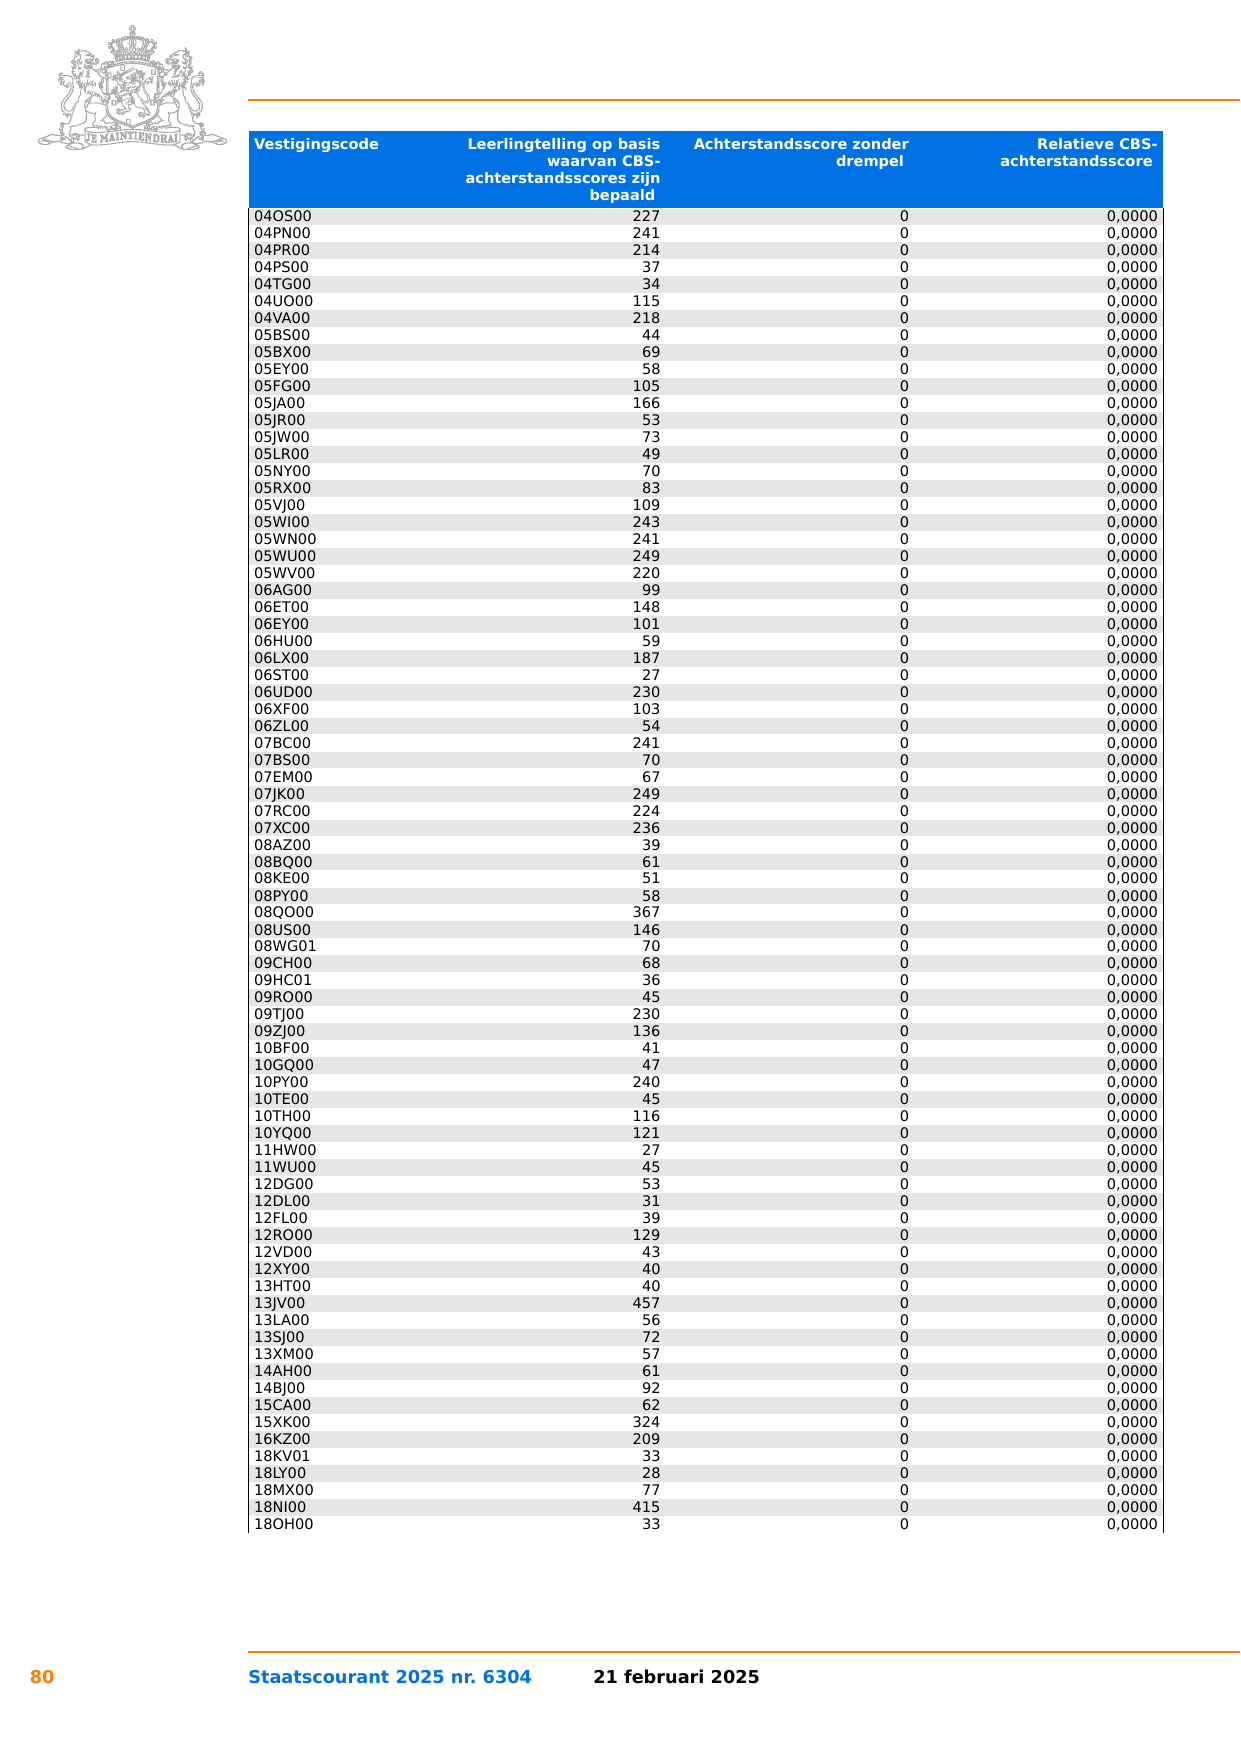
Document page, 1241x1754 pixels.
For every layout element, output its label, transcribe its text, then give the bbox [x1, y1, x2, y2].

table_cell 0,0000 [915, 718, 1163, 734]
table_cell 0,0000 [915, 1312, 1163, 1329]
table_cell 241 [418, 225, 666, 242]
table_cell 0 [666, 1482, 915, 1499]
table_cell 0,0000 [915, 1397, 1163, 1414]
table_cell 15CA00 [249, 1397, 417, 1414]
table_cell 31 [418, 1193, 666, 1210]
table_cell 148 [418, 599, 666, 616]
table_cell 0,0000 [915, 1363, 1163, 1380]
table_cell 0,0000 [915, 1465, 1163, 1482]
table_cell 18KV01 [249, 1448, 417, 1465]
table_cell 08AZ00 [249, 836, 417, 853]
table_cell 0,0000 [915, 395, 1163, 412]
table_cell 0 [666, 1295, 915, 1312]
table_cell 0,0000 [915, 735, 1163, 752]
table_cell 0 [666, 870, 915, 887]
table_cell 0 [666, 854, 915, 870]
table_cell 45 [418, 989, 666, 1006]
table_cell 0,0000 [915, 1380, 1163, 1397]
table_cell 05JW00 [249, 429, 417, 446]
table_cell 0,0000 [915, 633, 1163, 650]
table_cell 0,0000 [915, 854, 1163, 870]
table_cell 68 [418, 955, 666, 972]
table_cell 05WU00 [249, 548, 417, 565]
table_cell 0 [666, 344, 915, 361]
table_cell 0 [666, 242, 915, 259]
table_cell 0 [666, 836, 915, 853]
table_cell 0,0000 [915, 1023, 1163, 1040]
table_cell 0,0000 [915, 310, 1163, 327]
table_cell 77 [418, 1482, 666, 1499]
table_cell 0 [666, 565, 915, 582]
table_cell 0,0000 [915, 242, 1163, 259]
table_cell 0,0000 [915, 650, 1163, 667]
picture [38, 25, 227, 150]
table_cell 0 [666, 1499, 915, 1516]
table_cell 0,0000 [915, 1346, 1163, 1363]
table_cell 0 [666, 497, 915, 514]
table_cell 218 [418, 310, 666, 327]
table_cell 07BC00 [249, 735, 417, 752]
table_header Vestigingscode [249, 131, 417, 208]
table_cell 0 [666, 1346, 915, 1363]
table_header Relatieve CBS-achterstandsscore [915, 131, 1163, 208]
table_cell 249 [418, 786, 666, 802]
table_cell 0 [666, 310, 915, 327]
table_cell 61 [418, 854, 666, 870]
table_cell 43 [418, 1244, 666, 1261]
table_cell 56 [418, 1312, 666, 1329]
table_cell 0 [666, 1363, 915, 1380]
table_cell 241 [418, 531, 666, 548]
table_cell 0,0000 [915, 1227, 1163, 1244]
table_cell 0,0000 [915, 446, 1163, 463]
table_cell 0 [666, 1278, 915, 1295]
table_cell 05WN00 [249, 531, 417, 548]
table_cell 41 [418, 1040, 666, 1057]
table_cell 0,0000 [915, 225, 1163, 242]
table_cell 129 [418, 1227, 666, 1244]
table_cell 0,0000 [915, 836, 1163, 853]
table_cell 10YQ00 [249, 1125, 417, 1142]
table_cell 187 [418, 650, 666, 667]
table_cell 224 [418, 803, 666, 819]
table_cell 10TE00 [249, 1091, 417, 1108]
table_cell 0,0000 [915, 276, 1163, 293]
table_cell 08QO00 [249, 904, 417, 921]
table_cell 13HT00 [249, 1278, 417, 1295]
table_cell 12RO00 [249, 1227, 417, 1244]
table_cell 0 [666, 1193, 915, 1210]
table_cell 18LY00 [249, 1465, 417, 1482]
table_cell 0 [666, 989, 915, 1006]
table_cell 06EY00 [249, 616, 417, 633]
table_cell 05JR00 [249, 412, 417, 429]
table_cell 367 [418, 904, 666, 921]
table_cell 04UO00 [249, 293, 417, 310]
table_cell 0,0000 [915, 1516, 1163, 1533]
table_cell 0 [666, 209, 915, 225]
table_cell 08WG01 [249, 938, 417, 955]
table_cell 0 [666, 1040, 915, 1057]
table_cell 06LX00 [249, 650, 417, 667]
table_cell 0,0000 [915, 972, 1163, 989]
table_cell 0,0000 [915, 412, 1163, 429]
table_cell 0,0000 [915, 1244, 1163, 1261]
table_cell 13XM00 [249, 1346, 417, 1363]
table_cell 07BS00 [249, 752, 417, 768]
table_cell 103 [418, 701, 666, 718]
table_cell 70 [418, 463, 666, 480]
table_cell 0,0000 [915, 1074, 1163, 1091]
table_cell 0,0000 [915, 1278, 1163, 1295]
table_cell 12DG00 [249, 1176, 417, 1193]
table_cell 0 [666, 1380, 915, 1397]
table_cell 07EM00 [249, 769, 417, 786]
table_cell 05BX00 [249, 344, 417, 361]
table_cell 0 [666, 548, 915, 565]
table_cell 33 [418, 1516, 666, 1533]
table_cell 61 [418, 1363, 666, 1380]
table_cell 0 [666, 1516, 915, 1533]
table_cell 0 [666, 1159, 915, 1176]
table_cell 07JK00 [249, 786, 417, 802]
table_cell 0 [666, 1091, 915, 1108]
table_cell 99 [418, 582, 666, 599]
table_cell 05VJ00 [249, 497, 417, 514]
table_cell 08PY00 [249, 888, 417, 904]
table_cell 0 [666, 1023, 915, 1040]
table_cell 0 [666, 1074, 915, 1091]
table_cell 39 [418, 836, 666, 853]
table_cell 04PS00 [249, 259, 417, 276]
table_cell 0 [666, 1261, 915, 1278]
table_cell 0 [666, 412, 915, 429]
table_cell 12XY00 [249, 1261, 417, 1278]
table_cell 115 [418, 293, 666, 310]
table_cell 0,0000 [915, 480, 1163, 497]
table_cell 0 [666, 938, 915, 955]
table_cell 58 [418, 361, 666, 378]
table_cell 06ET00 [249, 599, 417, 616]
table_cell 0 [666, 1176, 915, 1193]
table_cell 0,0000 [915, 667, 1163, 684]
table_cell 0 [666, 1397, 915, 1414]
table_cell 0,0000 [915, 1193, 1163, 1210]
table_cell 49 [418, 446, 666, 463]
table_cell 06ST00 [249, 667, 417, 684]
table_cell 09HC01 [249, 972, 417, 989]
table_cell 70 [418, 752, 666, 768]
table_cell 0 [666, 1465, 915, 1482]
table_cell 0 [666, 395, 915, 412]
table_cell 0,0000 [915, 1006, 1163, 1023]
table_cell 58 [418, 888, 666, 904]
table_cell 0 [666, 225, 915, 242]
table_cell 0,0000 [915, 803, 1163, 819]
table_cell 0 [666, 786, 915, 802]
table_cell 415 [418, 1499, 666, 1516]
table_cell 0,0000 [915, 684, 1163, 701]
table_cell 08BQ00 [249, 854, 417, 870]
table_cell 0,0000 [915, 327, 1163, 344]
table_cell 0,0000 [915, 888, 1163, 904]
table_cell 53 [418, 412, 666, 429]
table_cell 0 [666, 1057, 915, 1074]
table_cell 0,0000 [915, 1108, 1163, 1125]
table_cell 45 [418, 1159, 666, 1176]
table_cell 146 [418, 921, 666, 938]
table_cell 08US00 [249, 921, 417, 938]
table_header Leerlingtelling op basis waarvan CBS-achterstandsscores zijn bepaald [418, 131, 666, 208]
table_cell 0,0000 [915, 548, 1163, 565]
table_cell 0,0000 [915, 1091, 1163, 1108]
table_cell 51 [418, 870, 666, 887]
table_cell 11HW00 [249, 1142, 417, 1159]
table_cell 04PN00 [249, 225, 417, 242]
table_cell 0 [666, 1329, 915, 1346]
table_cell 05NY00 [249, 463, 417, 480]
table_cell 0,0000 [915, 378, 1163, 395]
table_cell 0 [666, 769, 915, 786]
table_cell 10TH00 [249, 1108, 417, 1125]
table_cell 0,0000 [915, 565, 1163, 582]
table_cell 166 [418, 395, 666, 412]
table_cell 09TJ00 [249, 1006, 417, 1023]
table_cell 10BF00 [249, 1040, 417, 1057]
table_cell 0 [666, 1142, 915, 1159]
table_cell 0 [666, 955, 915, 972]
table_cell 0 [666, 718, 915, 734]
table_cell 0 [666, 378, 915, 395]
table_cell 05WV00 [249, 565, 417, 582]
table_cell 116 [418, 1108, 666, 1125]
table_cell 230 [418, 684, 666, 701]
table_cell 40 [418, 1261, 666, 1278]
table_cell 14BJ00 [249, 1380, 417, 1397]
table_cell 0,0000 [915, 1261, 1163, 1278]
table_cell 105 [418, 378, 666, 395]
table_cell 0,0000 [915, 1431, 1163, 1448]
table_cell 13LA00 [249, 1312, 417, 1329]
table_cell 0 [666, 633, 915, 650]
table_cell 28 [418, 1465, 666, 1482]
table_cell 0,0000 [915, 293, 1163, 310]
table_cell 0,0000 [915, 1448, 1163, 1465]
table_cell 83 [418, 480, 666, 497]
table_cell 69 [418, 344, 666, 361]
table_cell 06ZL00 [249, 718, 417, 734]
table_cell 04VA00 [249, 310, 417, 327]
table_cell 04TG00 [249, 276, 417, 293]
table_cell 05WI00 [249, 514, 417, 531]
table_cell 15XK00 [249, 1414, 417, 1431]
table_cell 0 [666, 1448, 915, 1465]
table_cell 0,0000 [915, 1499, 1163, 1516]
table_cell 04OS00 [249, 209, 417, 225]
table_cell 249 [418, 548, 666, 565]
table_cell 05FG00 [249, 378, 417, 395]
table_cell 0 [666, 599, 915, 616]
table_cell 0 [666, 514, 915, 531]
table_cell 209 [418, 1431, 666, 1448]
table_cell 214 [418, 242, 666, 259]
table_cell 0,0000 [915, 514, 1163, 531]
table_cell 44 [418, 327, 666, 344]
table_cell 243 [418, 514, 666, 531]
table_cell 0,0000 [915, 1295, 1163, 1312]
table_cell 0,0000 [915, 463, 1163, 480]
table_cell 39 [418, 1210, 666, 1227]
table_cell 0,0000 [915, 820, 1163, 836]
table_cell 34 [418, 276, 666, 293]
table_cell 0 [666, 293, 915, 310]
table_cell 0 [666, 803, 915, 819]
table_cell 14AH00 [249, 1363, 417, 1380]
table_cell 0 [666, 1312, 915, 1329]
table_cell 0 [666, 752, 915, 768]
table_cell 0 [666, 531, 915, 548]
table_cell 0,0000 [915, 429, 1163, 446]
table_cell 0,0000 [915, 1414, 1163, 1431]
table_cell 0 [666, 1006, 915, 1023]
table_cell 05RX00 [249, 480, 417, 497]
table_cell 0 [666, 429, 915, 446]
table_cell 0,0000 [915, 531, 1163, 548]
table_cell 08KE00 [249, 870, 417, 887]
table_cell 27 [418, 667, 666, 684]
table_cell 241 [418, 735, 666, 752]
table_cell 0,0000 [915, 1329, 1163, 1346]
table_cell 12FL00 [249, 1210, 417, 1227]
table_cell 18OH00 [249, 1516, 417, 1533]
table_cell 0,0000 [915, 752, 1163, 768]
table_cell 0 [666, 446, 915, 463]
table_cell 0 [666, 463, 915, 480]
table_cell 0 [666, 888, 915, 904]
table_cell 0,0000 [915, 786, 1163, 802]
table_cell 06XF00 [249, 701, 417, 718]
table_cell 0,0000 [915, 955, 1163, 972]
table_cell 70 [418, 938, 666, 955]
table_cell 53 [418, 1176, 666, 1193]
table_cell 0 [666, 820, 915, 836]
table_cell 227 [418, 209, 666, 225]
table_cell 09RO00 [249, 989, 417, 1006]
table_cell 45 [418, 1091, 666, 1108]
table_cell 0,0000 [915, 1210, 1163, 1227]
table_cell 0 [666, 480, 915, 497]
table_cell 0 [666, 1414, 915, 1431]
table_cell 0 [666, 361, 915, 378]
table_cell 0 [666, 904, 915, 921]
table_cell 0 [666, 1431, 915, 1448]
table_cell 0 [666, 327, 915, 344]
table_cell 0 [666, 1125, 915, 1142]
table_header Achterstandsscore zonder drempel [666, 131, 915, 208]
table_cell 0,0000 [915, 599, 1163, 616]
table_cell 07XC00 [249, 820, 417, 836]
table_cell 11WU00 [249, 1159, 417, 1176]
table_cell 0 [666, 684, 915, 701]
table_cell 47 [418, 1057, 666, 1074]
table_cell 0,0000 [915, 344, 1163, 361]
table_cell 0,0000 [915, 1159, 1163, 1176]
table_cell 54 [418, 718, 666, 734]
table_cell 324 [418, 1414, 666, 1431]
table_cell 0,0000 [915, 1057, 1163, 1074]
table_cell 0,0000 [915, 1482, 1163, 1499]
table_cell 0,0000 [915, 616, 1163, 633]
table_cell 18MX00 [249, 1482, 417, 1499]
table_cell 37 [418, 259, 666, 276]
table_cell 57 [418, 1346, 666, 1363]
table_cell 0 [666, 650, 915, 667]
table_cell 121 [418, 1125, 666, 1142]
table_cell 05LR00 [249, 446, 417, 463]
table_cell 0,0000 [915, 497, 1163, 514]
table_cell 05BS00 [249, 327, 417, 344]
table_cell 0,0000 [915, 1125, 1163, 1142]
table_cell 12DL00 [249, 1193, 417, 1210]
table_cell 10GQ00 [249, 1057, 417, 1074]
table_cell 06AG00 [249, 582, 417, 599]
table_cell 0,0000 [915, 361, 1163, 378]
table_cell 0 [666, 1244, 915, 1261]
table_cell 06UD00 [249, 684, 417, 701]
table_cell 0,0000 [915, 769, 1163, 786]
table_cell 0,0000 [915, 1040, 1163, 1057]
table_cell 40 [418, 1278, 666, 1295]
table_cell 0 [666, 1108, 915, 1125]
table_cell 72 [418, 1329, 666, 1346]
table_cell 0,0000 [915, 870, 1163, 887]
table_cell 05JA00 [249, 395, 417, 412]
table_cell 13JV00 [249, 1295, 417, 1312]
table_cell 240 [418, 1074, 666, 1091]
table_cell 0 [666, 921, 915, 938]
table_cell 92 [418, 1380, 666, 1397]
table_cell 67 [418, 769, 666, 786]
table_cell 07RC00 [249, 803, 417, 819]
table_cell 05EY00 [249, 361, 417, 378]
table_cell 0 [666, 735, 915, 752]
table_cell 0,0000 [915, 921, 1163, 938]
table_cell 62 [418, 1397, 666, 1414]
table_cell 12VD00 [249, 1244, 417, 1261]
table_cell 06HU00 [249, 633, 417, 650]
table_cell 04PR00 [249, 242, 417, 259]
table_cell 33 [418, 1448, 666, 1465]
table_cell 230 [418, 1006, 666, 1023]
table_cell 13SJ00 [249, 1329, 417, 1346]
table_cell 101 [418, 616, 666, 633]
table_cell 0 [666, 667, 915, 684]
table_cell 0 [666, 1210, 915, 1227]
table_cell 0,0000 [915, 904, 1163, 921]
table_cell 0 [666, 616, 915, 633]
table_cell 59 [418, 633, 666, 650]
table_cell 457 [418, 1295, 666, 1312]
table_cell 0,0000 [915, 701, 1163, 718]
table_cell 36 [418, 972, 666, 989]
table_cell 0,0000 [915, 209, 1163, 225]
table_cell 0 [666, 701, 915, 718]
table_cell 0,0000 [915, 582, 1163, 599]
table_cell 10PY00 [249, 1074, 417, 1091]
table_cell 27 [418, 1142, 666, 1159]
table_cell 0 [666, 276, 915, 293]
table_cell 0,0000 [915, 1176, 1163, 1193]
table_cell 09CH00 [249, 955, 417, 972]
table_cell 0,0000 [915, 1142, 1163, 1159]
table_cell 220 [418, 565, 666, 582]
table_cell 18NI00 [249, 1499, 417, 1516]
table_cell 109 [418, 497, 666, 514]
table_cell 0 [666, 972, 915, 989]
table_cell 0,0000 [915, 259, 1163, 276]
table_cell 236 [418, 820, 666, 836]
table_cell 0,0000 [915, 989, 1163, 1006]
table_cell 0 [666, 259, 915, 276]
table_cell 09ZJ00 [249, 1023, 417, 1040]
table_cell 73 [418, 429, 666, 446]
table_cell 0 [666, 582, 915, 599]
table_cell 136 [418, 1023, 666, 1040]
table_cell 16KZ00 [249, 1431, 417, 1448]
table_cell 0 [666, 1227, 915, 1244]
table_cell 0,0000 [915, 938, 1163, 955]
